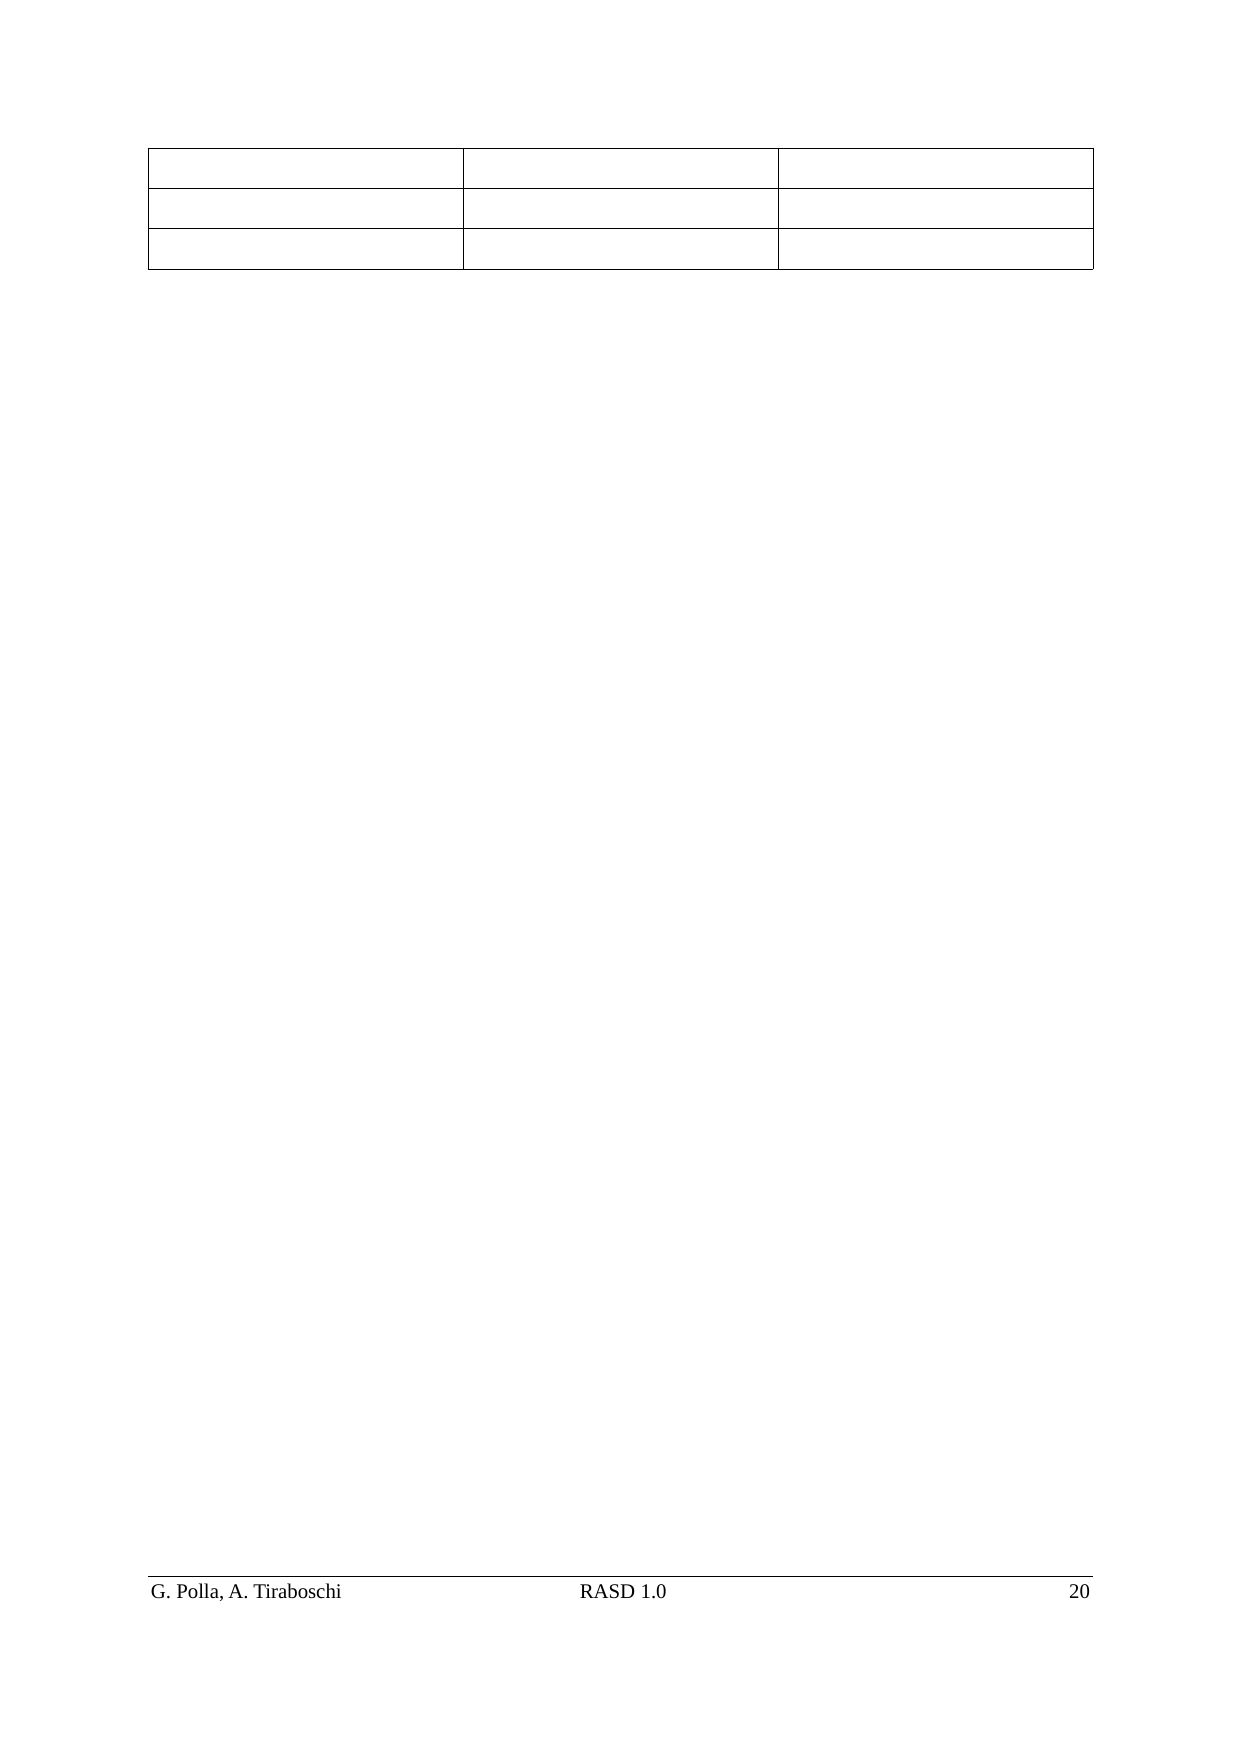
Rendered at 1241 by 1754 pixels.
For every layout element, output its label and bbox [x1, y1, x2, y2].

table_cell [779, 229, 1093, 268]
table_cell [149, 229, 463, 268]
table_cell [149, 189, 463, 228]
table_cell [779, 149, 1093, 188]
table_cell [464, 229, 778, 268]
table_cell [464, 189, 778, 228]
table_cell [464, 149, 778, 188]
table_cell [779, 189, 1093, 228]
table_cell [149, 149, 463, 188]
